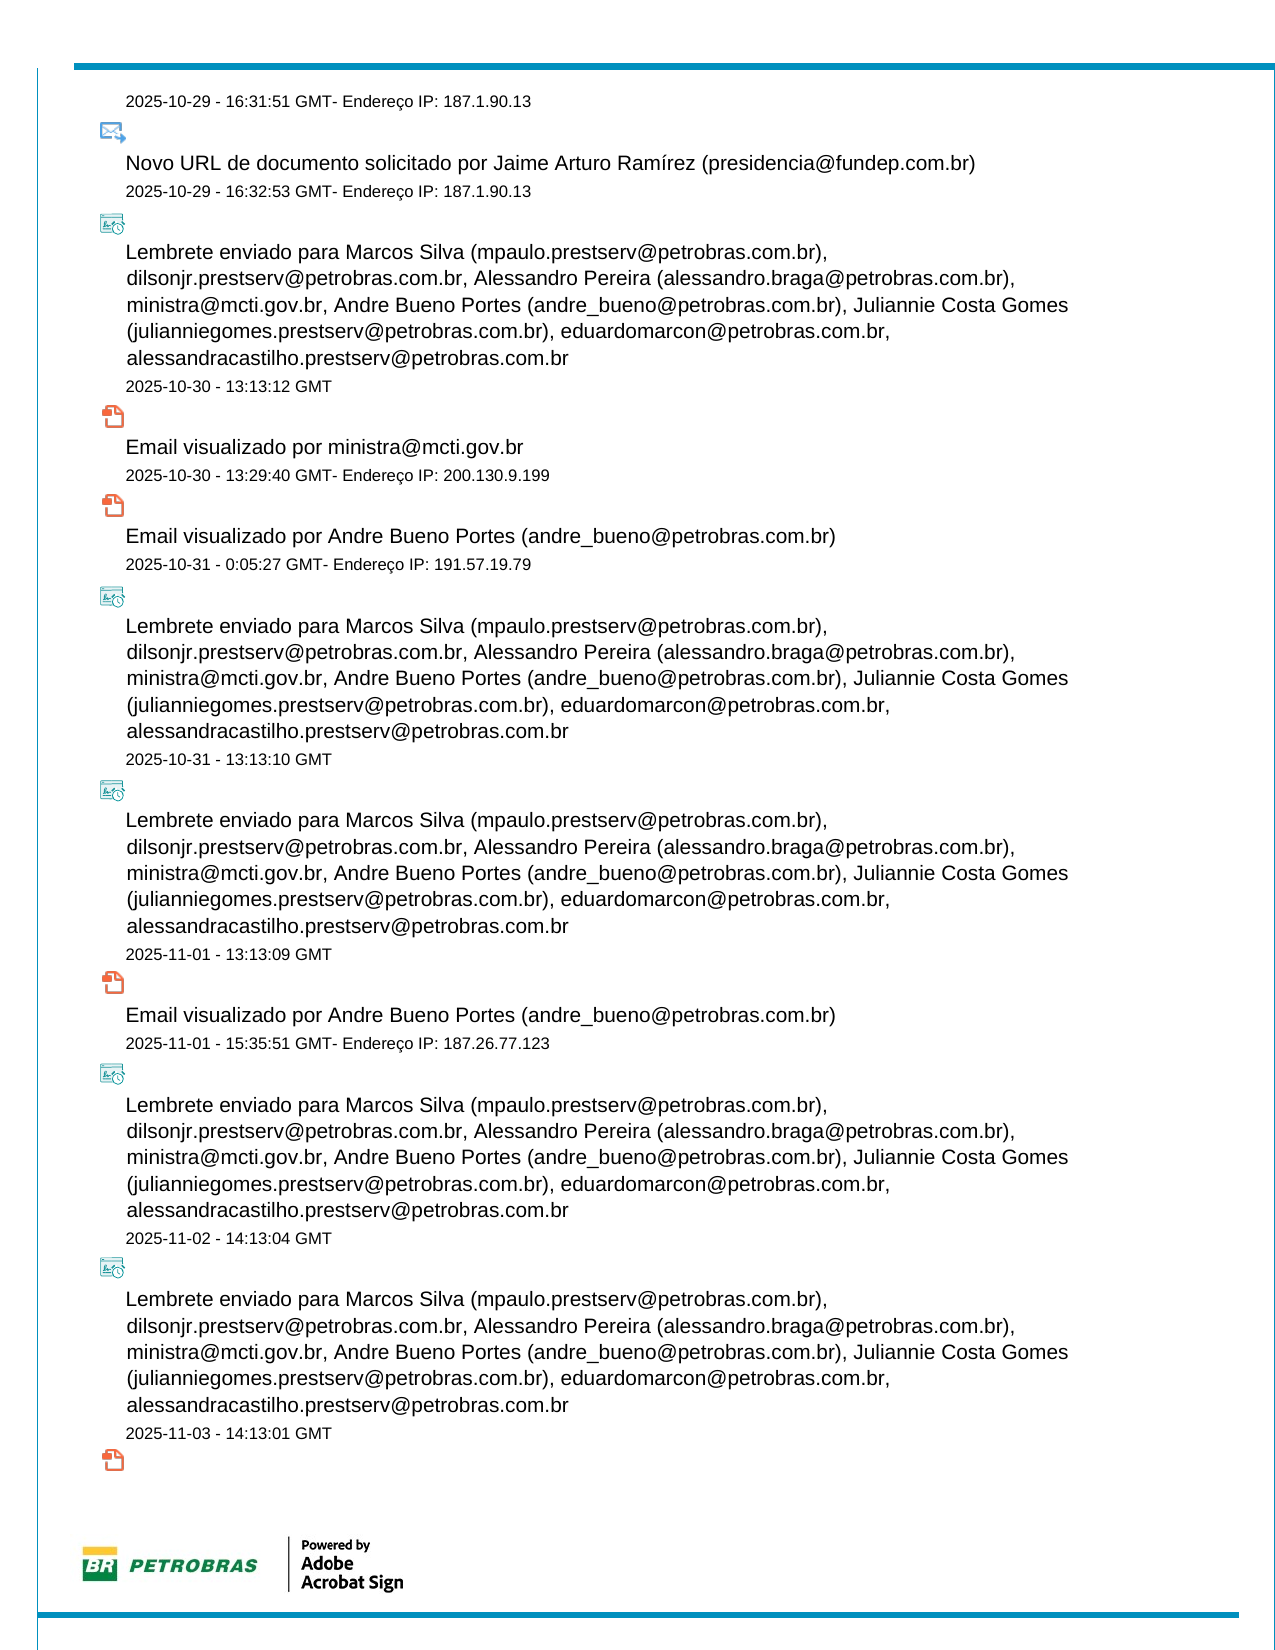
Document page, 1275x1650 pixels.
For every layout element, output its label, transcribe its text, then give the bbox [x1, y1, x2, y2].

text Lembrete enviado para Marcos Silva (mpaulo.prestserv@petrobras.com.br), dilsonjr.prestserv@petrobras.com.br, Alessandro Pereira (alessandro.braga@petrobras.com.br), ministra@mcti.gov.br, Andre Bueno Portes (andre_bueno@petrobras.com.br), Juliannie Costa Gomes (julianniegomes.prestserv@petrobras.com.br), eduardomarcon@petrobras.com.br, alessandracastilho.prestserv@petrobras.com.br [100, 240, 1073, 369]
text 2025-11-02 - 14:13:04 GMT [100, 1229, 1166, 1248]
text 2025-11-01 - 13:13:09 GMT [100, 945, 1166, 964]
text 2025-10-31 - 13:13:10 GMT [100, 750, 1166, 769]
text Novo URL de documento solicitado por Jaime Arturo Ramírez (presidencia@fundep.com.br) [100, 151, 1166, 174]
text 2025-10-30 - 13:29:40 GMT- Endereço IP: 200.130.9.199 [100, 466, 1166, 485]
text 2025-10-29 - 16:32:53 GMT- Endereço IP: 187.1.90.13 [100, 182, 1166, 201]
text 2025-10-29 - 16:31:51 GMT- Endereço IP: 187.1.90.13 [100, 92, 1166, 111]
text Email visualizado por Andre Bueno Portes (andre_bueno@petrobras.com.br) [100, 524, 1166, 548]
text Lembrete enviado para Marcos Silva (mpaulo.prestserv@petrobras.com.br), dilsonjr.prestserv@petrobras.com.br, Alessandro Pereira (alessandro.braga@petrobras.com.br), ministra@mcti.gov.br, Andre Bueno Portes (andre_bueno@petrobras.com.br), Juliannie Costa Gomes (julianniegomes.prestserv@petrobras.com.br), eduardomarcon@petrobras.com.br, alessandracastilho.prestserv@petrobras.com.br [100, 613, 1073, 743]
text Lembrete enviado para Marcos Silva (mpaulo.prestserv@petrobras.com.br), dilsonjr.prestserv@petrobras.com.br, Alessandro Pereira (alessandro.braga@petrobras.com.br), ministra@mcti.gov.br, Andre Bueno Portes (andre_bueno@petrobras.com.br), Juliannie Costa Gomes (julianniegomes.prestserv@petrobras.com.br), eduardomarcon@petrobras.com.br, alessandracastilho.prestserv@petrobras.com.br [100, 1092, 1073, 1222]
text Lembrete enviado para Marcos Silva (mpaulo.prestserv@petrobras.com.br), dilsonjr.prestserv@petrobras.com.br, Alessandro Pereira (alessandro.braga@petrobras.com.br), ministra@mcti.gov.br, Andre Bueno Portes (andre_bueno@petrobras.com.br), Juliannie Costa Gomes (julianniegomes.prestserv@petrobras.com.br), eduardomarcon@petrobras.com.br, alessandracastilho.prestserv@petrobras.com.br [100, 808, 1073, 938]
text Email visualizado por Andre Bueno Portes (andre_bueno@petrobras.com.br) [100, 1003, 1166, 1027]
text Email visualizado por ministra@mcti.gov.br [100, 435, 1166, 459]
text 2025-11-03 - 14:13:01 GMT [100, 1424, 1166, 1443]
text Lembrete enviado para Marcos Silva (mpaulo.prestserv@petrobras.com.br), dilsonjr.prestserv@petrobras.com.br, Alessandro Pereira (alessandro.braga@petrobras.com.br), ministra@mcti.gov.br, Andre Bueno Portes (andre_bueno@petrobras.com.br), Juliannie Costa Gomes (julianniegomes.prestserv@petrobras.com.br), eduardomarcon@petrobras.com.br, alessandracastilho.prestserv@petrobras.com.br [100, 1287, 1073, 1417]
text 2025-11-01 - 15:35:51 GMT- Endereço IP: 187.26.77.123 [100, 1034, 1166, 1053]
text 2025-10-30 - 13:13:12 GMT [100, 376, 1166, 396]
text 2025-10-31 - 0:05:27 GMT- Endereço IP: 191.57.19.79 [100, 555, 1166, 574]
